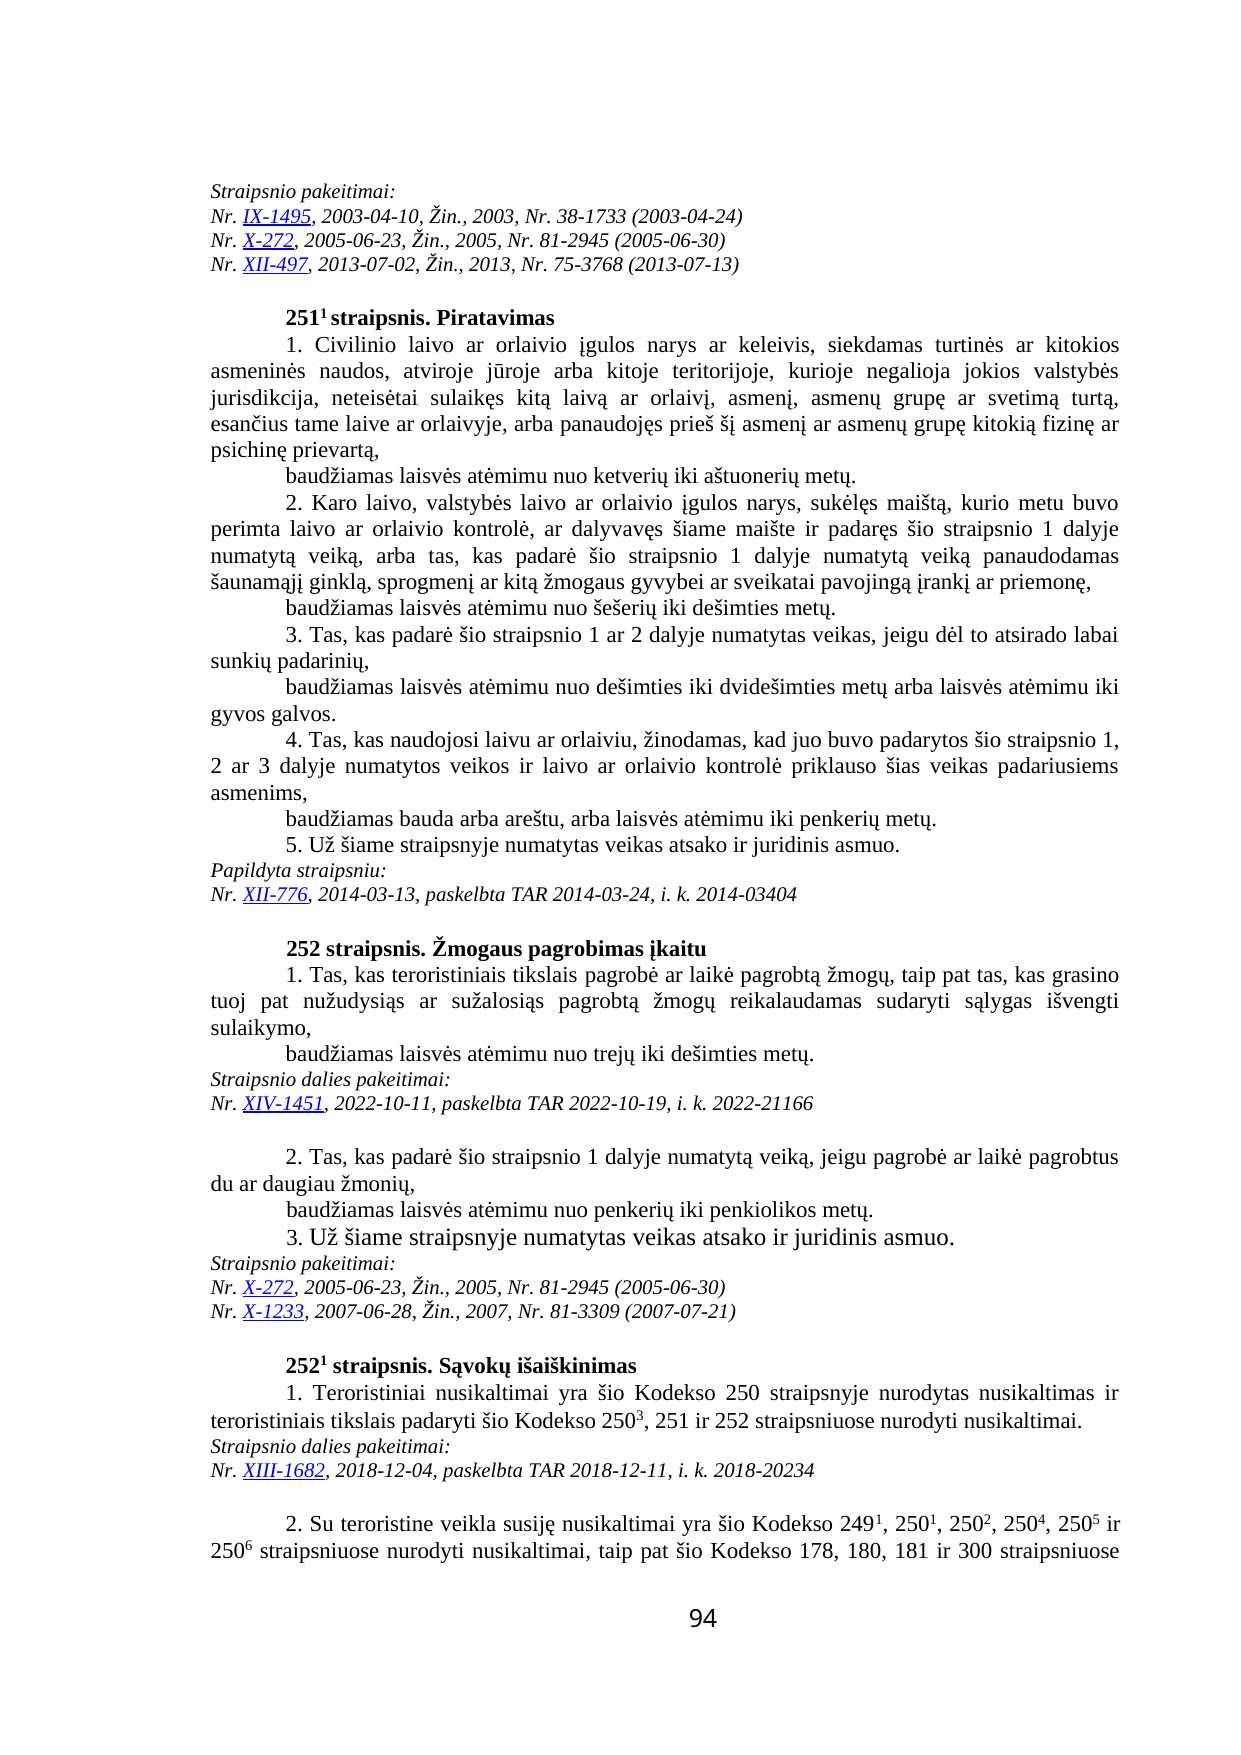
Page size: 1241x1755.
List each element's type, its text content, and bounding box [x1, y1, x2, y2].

text 4. Tas, kas naudojosi laivu ar orlaiviu, žinodamas, kad juo buvo padarytos šio straipsnio 1, 2 ar 3 dalyje numatytos veikos ir laivo ar orlaivio kontrolė priklauso šias veikas padariusiems asmenims, [210, 726, 1120, 805]
text Nr. XII-776, 2014-03-13, paskelbta TAR 2014-03-24, i. k. 2014-03404 [210, 882, 1120, 906]
text Nr. XIII-1682, 2018-12-04, paskelbta TAR 2018-12-11, i. k. 2018-20234 [210, 1458, 1120, 1482]
text baudžiamas laisvės atėmimu nuo šešerių iki dešimties metų. [210, 594, 1120, 621]
text 252 straipsnis. Žmogaus pagrobimas įkaitu [210, 935, 1106, 961]
text Nr. X-1233, 2007-06-28, Žin., 2007, Nr. 81-3309 (2007-07-21) [210, 1299, 1120, 1323]
text 5. Už šiame straipsnyje numatytas veikas atsako ir juridinis asmuo. [210, 832, 1120, 858]
text baudžiamas laisvės atėmimu nuo ketverių iki aštuonerių metų. [210, 463, 1120, 489]
text 2. Tas, kas padarė šio straipsnio 1 dalyje numatytą veiką, jeigu pagrobė ar laikė pagrobtus du ar daugiau žmonių, [210, 1143, 1120, 1196]
text Papildyta straipsniu: [210, 858, 1120, 882]
text Nr. XIV-1451, 2022-10-11, paskelbta TAR 2022-10-19, i. k. 2022-21166 [210, 1091, 1120, 1115]
text 3. Tas, kas padarė šio straipsnio 1 ar 2 dalyje numatytas veikas, jeigu dėl to atsirado labai sunkių padarinių, [210, 621, 1120, 673]
text Nr. IX-1495, 2003-04-10, Žin., 2003, Nr. 38-1733 (2003-04-24) [210, 203, 1120, 228]
text Straipsnio pakeitimai: [210, 1251, 1120, 1275]
text Straipsnio dalies pakeitimai: [210, 1434, 1120, 1458]
text 3. Už šiame straipsnyje numatytas veikas atsako ir juridinis asmuo. [210, 1222, 1106, 1251]
text 2511 straipsnis. Piratavimas [210, 304, 1120, 331]
text 1. Tas, kas teroristiniais tikslais pagrobė ar laikė pagrobtą žmogų, taip pat tas, kas grasino tuoj pat nužudysiąs ar sužalosiąs pagrobtą žmogų reikalaudamas sudaryti sąlygas išvengti sulaikymo, [210, 961, 1120, 1040]
text baudžiamas laisvės atėmimu nuo trejų iki dešimties metų. [210, 1040, 1120, 1067]
text 1. Civilinio laivo ar orlaivio įgulos narys ar keleivis, siekdamas turtinės ar kitokios asmeninės naudos, atviroje jūroje arba kitoje teritorijoje, kurioje negalioja jokios valstybės jurisdikcija, neteisėtai sulaikęs kitą laivą ar orlaivį, asmenį, asmenų grupę ar svetimą turtą, esančius tame laive ar orlaivyje, arba panaudojęs prieš šį asmenį ar asmenų grupę kitokią fizinę ar psichinę prievartą, [210, 331, 1120, 463]
text 2. Su teroristine veikla susiję nusikaltimai yra šio Kodekso 2491, 2501, 2502, 2504, 2505 ir 2506 straipsniuose nurodyti nusikaltimai, taip pat šio Kodekso 178, 180, 181 ir 300 straipsniuose [210, 1511, 1120, 1563]
text baudžiamas laisvės atėmimu nuo penkerių iki penkiolikos metų. [210, 1196, 1106, 1222]
text Nr. X-272, 2005-06-23, Žin., 2005, Nr. 81-2945 (2005-06-30) [210, 228, 1120, 252]
text Straipsnio pakeitimai: [210, 179, 1120, 203]
text 2521 straipsnis. Sąvokų išaiškinimas [210, 1352, 1120, 1378]
text Nr. X-272, 2005-06-23, Žin., 2005, Nr. 81-2945 (2005-06-30) [210, 1275, 1120, 1299]
text baudžiamas bauda arba areštu, arba laisvės atėmimu iki penkerių metų. [210, 805, 1120, 832]
text 2. Karo laivo, valstybės laivo ar orlaivio įgulos narys, sukėlęs maištą, kurio metu buvo perimta laivo ar orlaivio kontrolė, ar dalyvavęs šiame maište ir padaręs šio straipsnio 1 dalyje numatytą veiką, arba tas, kas padarė šio straipsnio 1 dalyje numatytą veiką panaudodamas šaunamąjį ginklą, sprogmenį ar kitą žmogaus gyvybei ar sveikatai pavojingą įrankį ar priemonę, [210, 489, 1120, 594]
text baudžiamas laisvės atėmimu nuo dešimties iki dvidešimties metų arba laisvės atėmimu iki gyvos galvos. [210, 673, 1120, 726]
text Straipsnio dalies pakeitimai: [210, 1067, 1120, 1091]
text Nr. XII-497, 2013-07-02, Žin., 2013, Nr. 75-3768 (2013-07-13) [210, 252, 1120, 276]
text 1. Teroristiniai nusikaltimai yra šio Kodekso 250 straipsnyje nurodytas nusikaltimas ir teroristiniais tikslais padaryti šio Kodekso 2503, 251 ir 252 straipsniuose nurodyti nusikaltimai. [210, 1378, 1120, 1434]
